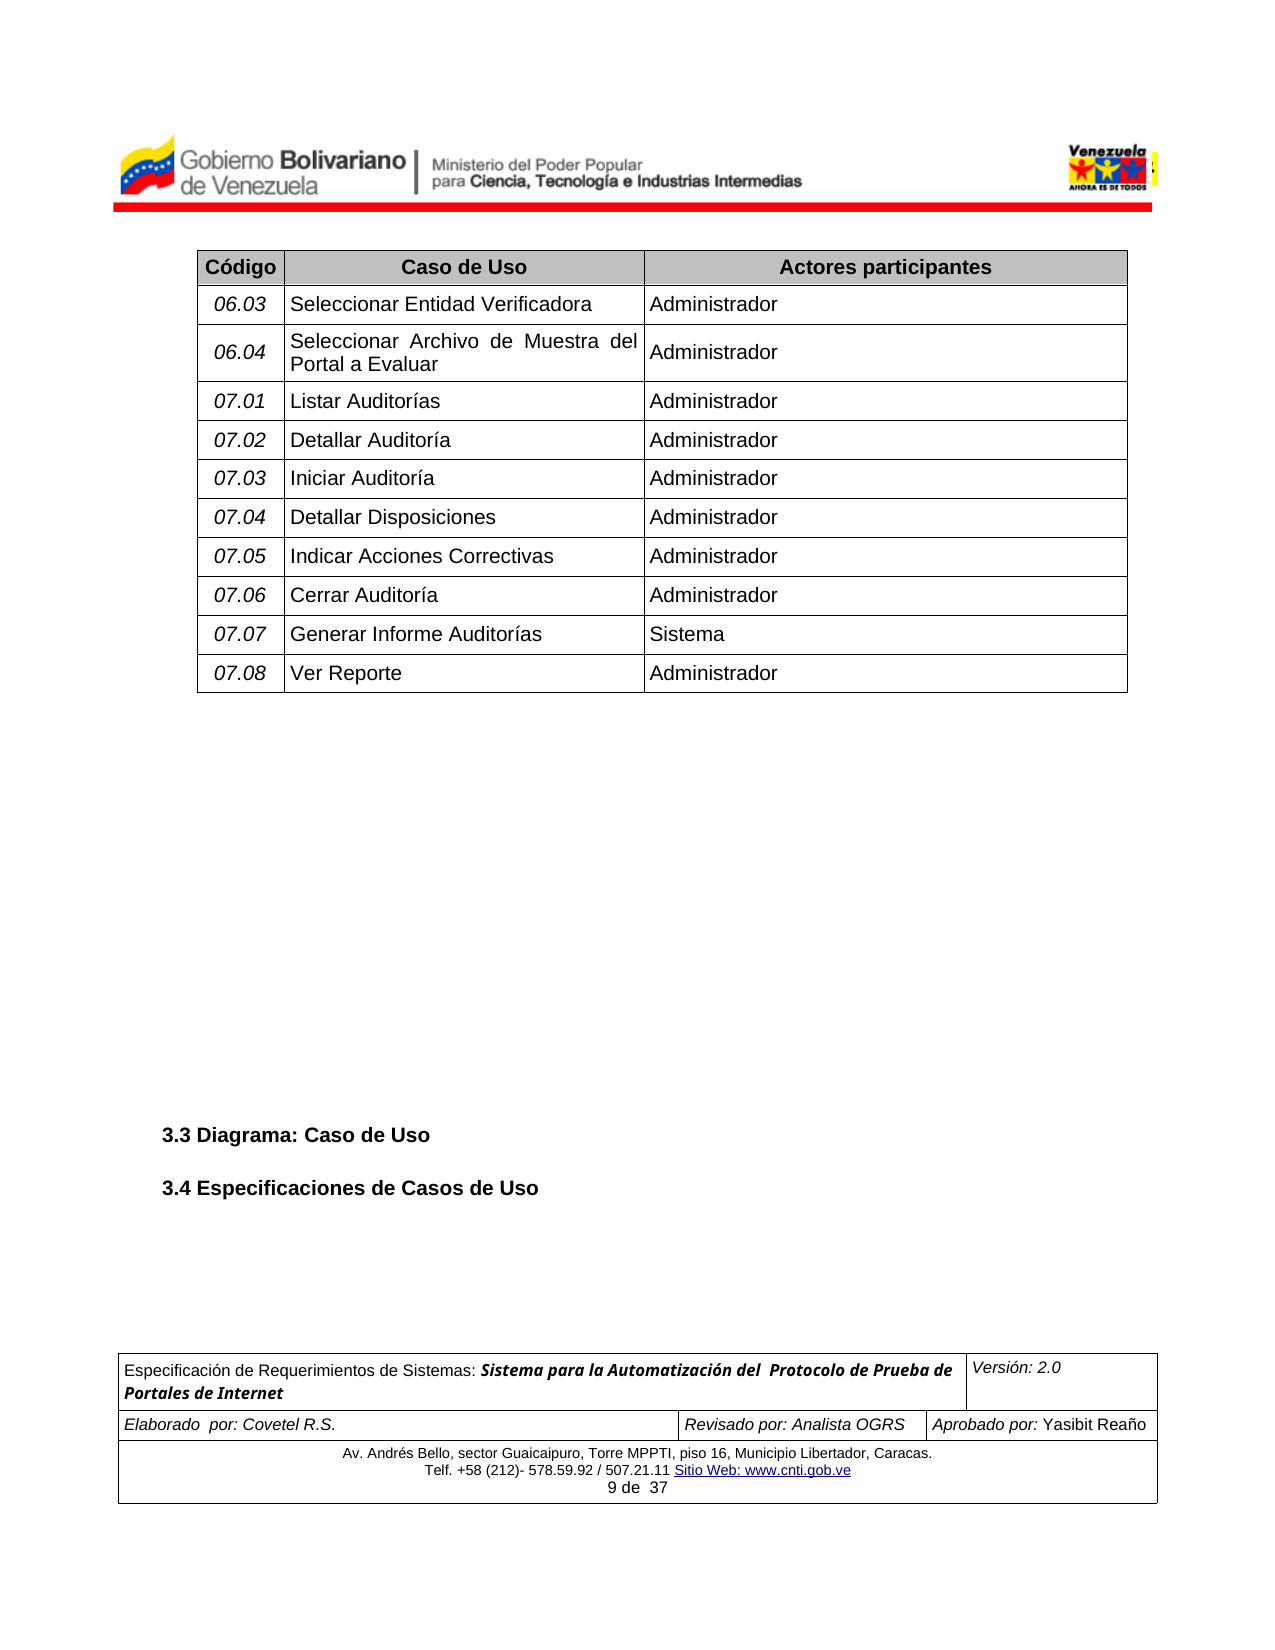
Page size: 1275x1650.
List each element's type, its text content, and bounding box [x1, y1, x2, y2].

table_cell Detallar Disposiciones [285, 499, 644, 537]
table_cell Administrador [645, 655, 1127, 692]
table_cell Generar Informe Auditorías [285, 616, 644, 653]
table_cell Administrador [645, 325, 1127, 381]
table_cell 06.04 [198, 325, 284, 381]
table_cell Detallar Auditoría [285, 421, 644, 459]
table_cell Administrador [645, 460, 1127, 498]
table_header Código [198, 251, 284, 284]
table_cell 06.03 [198, 286, 284, 323]
table_cell Administrador [645, 286, 1127, 323]
table_cell Listar Auditorías [285, 382, 644, 420]
table_cell Iniciar Auditoría [285, 460, 644, 498]
table_cell 07.04 [198, 499, 284, 537]
table_header Caso de Uso [285, 251, 644, 284]
table_cell Ver Reporte [285, 655, 644, 692]
table_cell 07.07 [198, 616, 284, 653]
table_cell Cerrar Auditoría [285, 577, 644, 614]
subtitle Especificaciones de Casos de Uso [156, 1176, 1157, 1199]
table_cell 07.02 [198, 421, 284, 459]
table_cell Indicar Acciones Correctivas [285, 538, 644, 576]
table_cell 07.03 [198, 460, 284, 498]
table_cell 07.08 [198, 655, 284, 692]
table_cell Seleccionar Entidad Verificadora [285, 286, 644, 323]
table_cell Administrador [645, 577, 1127, 614]
subtitle Diagrama: Caso de Uso [156, 1124, 1157, 1147]
table_cell Administrador [645, 382, 1127, 420]
table_cell 07.05 [198, 538, 284, 576]
table_cell Sistema [645, 616, 1127, 653]
table_cell Administrador [645, 538, 1127, 576]
table_cell Administrador [645, 499, 1127, 537]
table_cell 07.01 [198, 382, 284, 420]
table_cell 07.06 [198, 577, 284, 614]
table_header Actores participantes [645, 251, 1127, 284]
table_cell Administrador [645, 421, 1127, 459]
picture [113, 126, 1153, 212]
table_cell Seleccionar Archivo de Muestra del Portal a Evaluar [285, 325, 644, 381]
